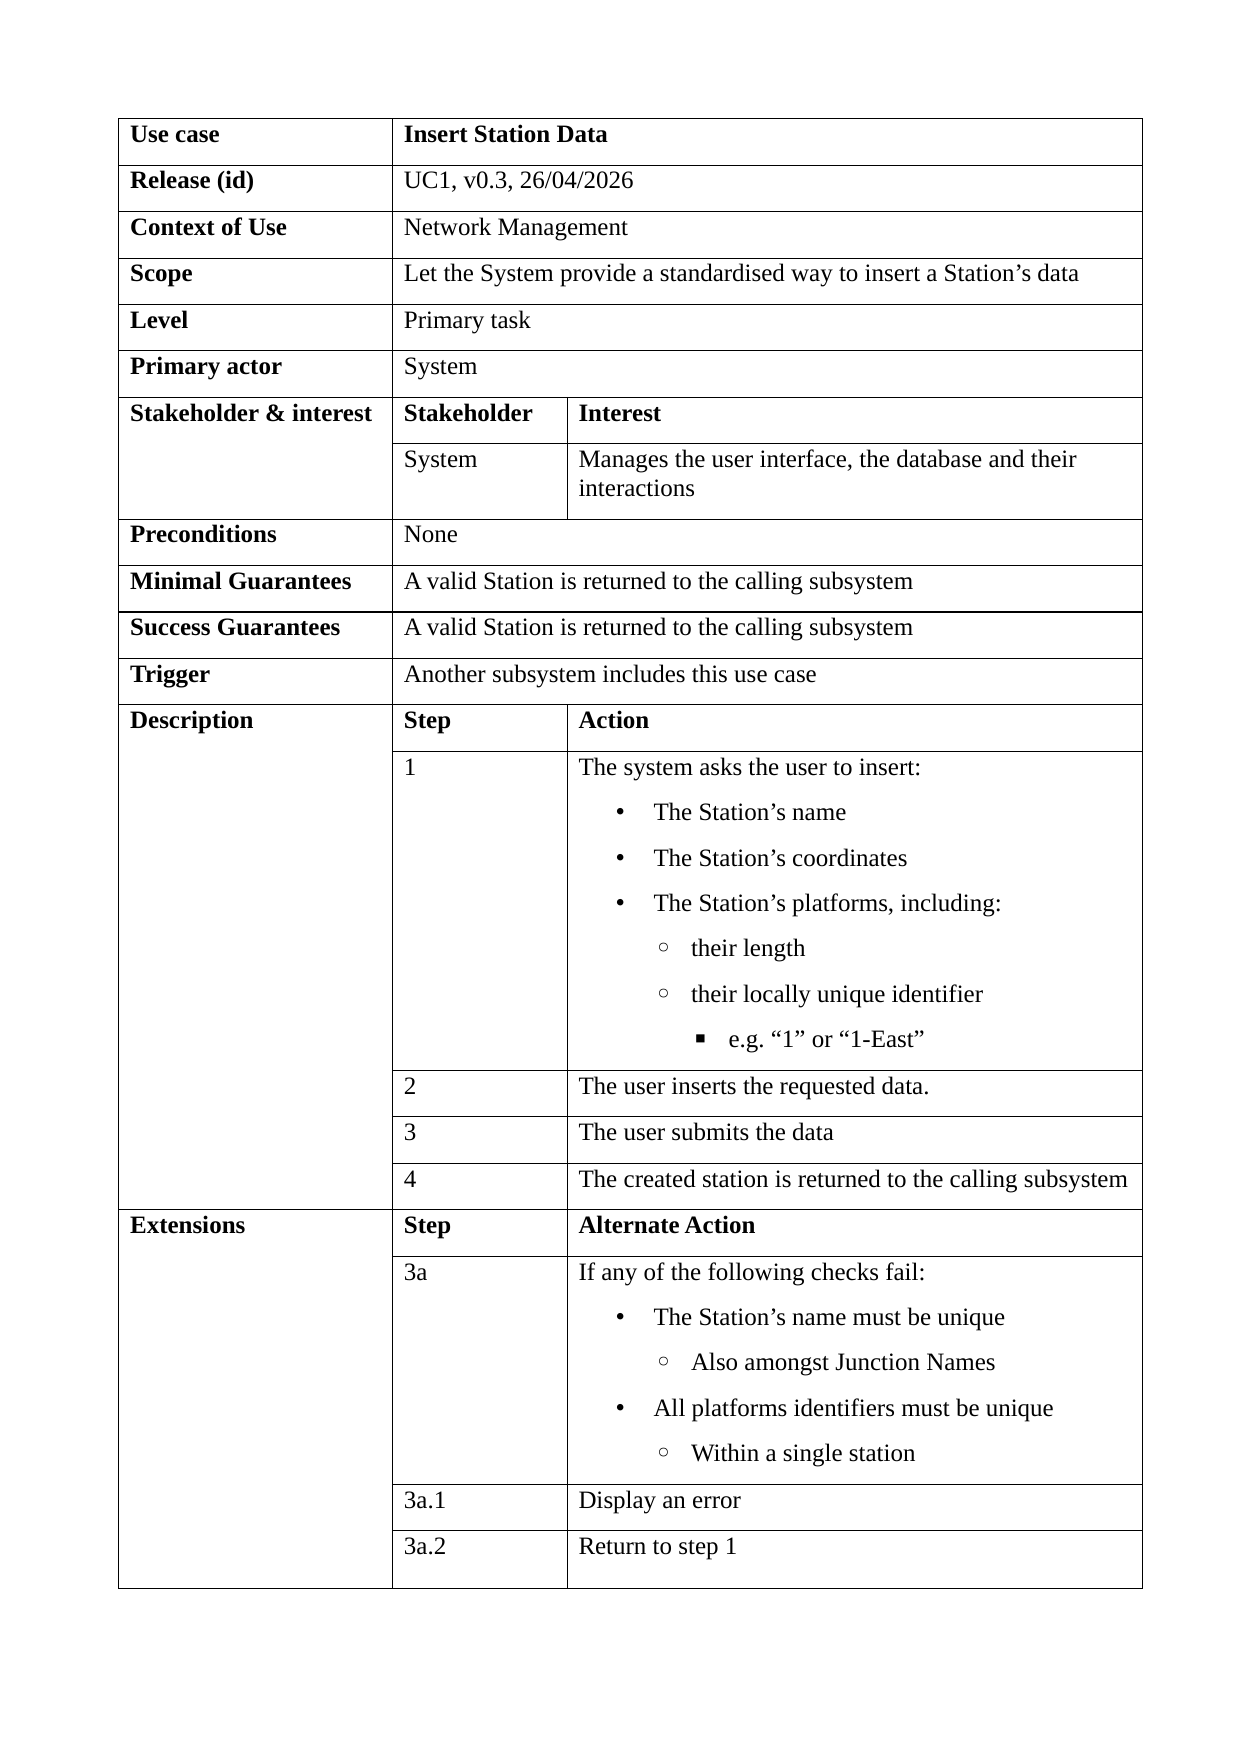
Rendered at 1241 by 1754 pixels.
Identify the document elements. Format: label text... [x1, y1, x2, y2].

table_cell The user submits the data [568, 1117, 1142, 1163]
table_cell Action [568, 705, 1142, 751]
table_header Use case [119, 119, 392, 164]
table_cell Display an error [568, 1485, 1142, 1530]
table_cell 1 [393, 752, 567, 1070]
table_cell Stakeholder [393, 398, 567, 443]
table_cell Interest [568, 398, 1142, 443]
table_cell The user inserts the requested data. [568, 1071, 1142, 1116]
table_cell None [393, 520, 1142, 565]
table_cell Stakeholder & interest [119, 398, 392, 518]
table_cell A valid Station is returned to the calling subsystem [393, 613, 1142, 658]
table_cell Step [393, 705, 567, 751]
table_cell 3a [393, 1257, 567, 1484]
table_cell Release (id) [119, 166, 392, 211]
table_cell Success Guarantees [119, 613, 392, 658]
table_cell Another subsystem includes this use case [393, 659, 1142, 704]
table_cell Step [393, 1210, 567, 1256]
table_cell Minimal Guarantees [119, 566, 392, 611]
table_cell Preconditions [119, 520, 392, 565]
table_cell System [393, 444, 567, 518]
table_cell System [393, 351, 1142, 397]
table_cell 2 [393, 1071, 567, 1116]
table_cell Level [119, 305, 392, 350]
table_cell Return to step 1 [568, 1531, 1142, 1588]
table_cell The system asks the user to insert: The Station’s name The Station’s coordinates The Station’s platforms, including: their length their locally unique identifier e.g. “1” or “1-East” [568, 752, 1142, 1070]
table_cell Scope [119, 259, 392, 304]
table_header Insert Station Data [393, 119, 1142, 164]
table_cell Primary actor [119, 351, 392, 397]
table_cell Manages the user interface, the database and their interactions [568, 444, 1142, 518]
table_cell Let the System provide a standardised way to insert a Station’s data [393, 259, 1142, 304]
table_cell Extensions [119, 1210, 392, 1588]
table_cell Primary task [393, 305, 1142, 350]
table_cell 3a.1 [393, 1485, 567, 1530]
table_cell If any of the following checks fail: The Station’s name must be unique Also amongst Junction Names All platforms identifiers must be unique Within a single station [568, 1257, 1142, 1484]
table_cell Trigger [119, 659, 392, 704]
table_cell The created station is returned to the calling subsystem [568, 1164, 1142, 1209]
table_cell Alternate Action [568, 1210, 1142, 1256]
table_cell Network Management [393, 212, 1142, 257]
table_cell UC1, v0.3, 26/04/2026 [393, 166, 1142, 211]
table_cell 3 [393, 1117, 567, 1163]
table_cell 4 [393, 1164, 567, 1209]
table_cell Context of Use [119, 212, 392, 257]
table_cell Description [119, 705, 392, 1209]
table_cell A valid Station is returned to the calling subsystem [393, 566, 1142, 611]
table_cell 3a.2 [393, 1531, 567, 1588]
